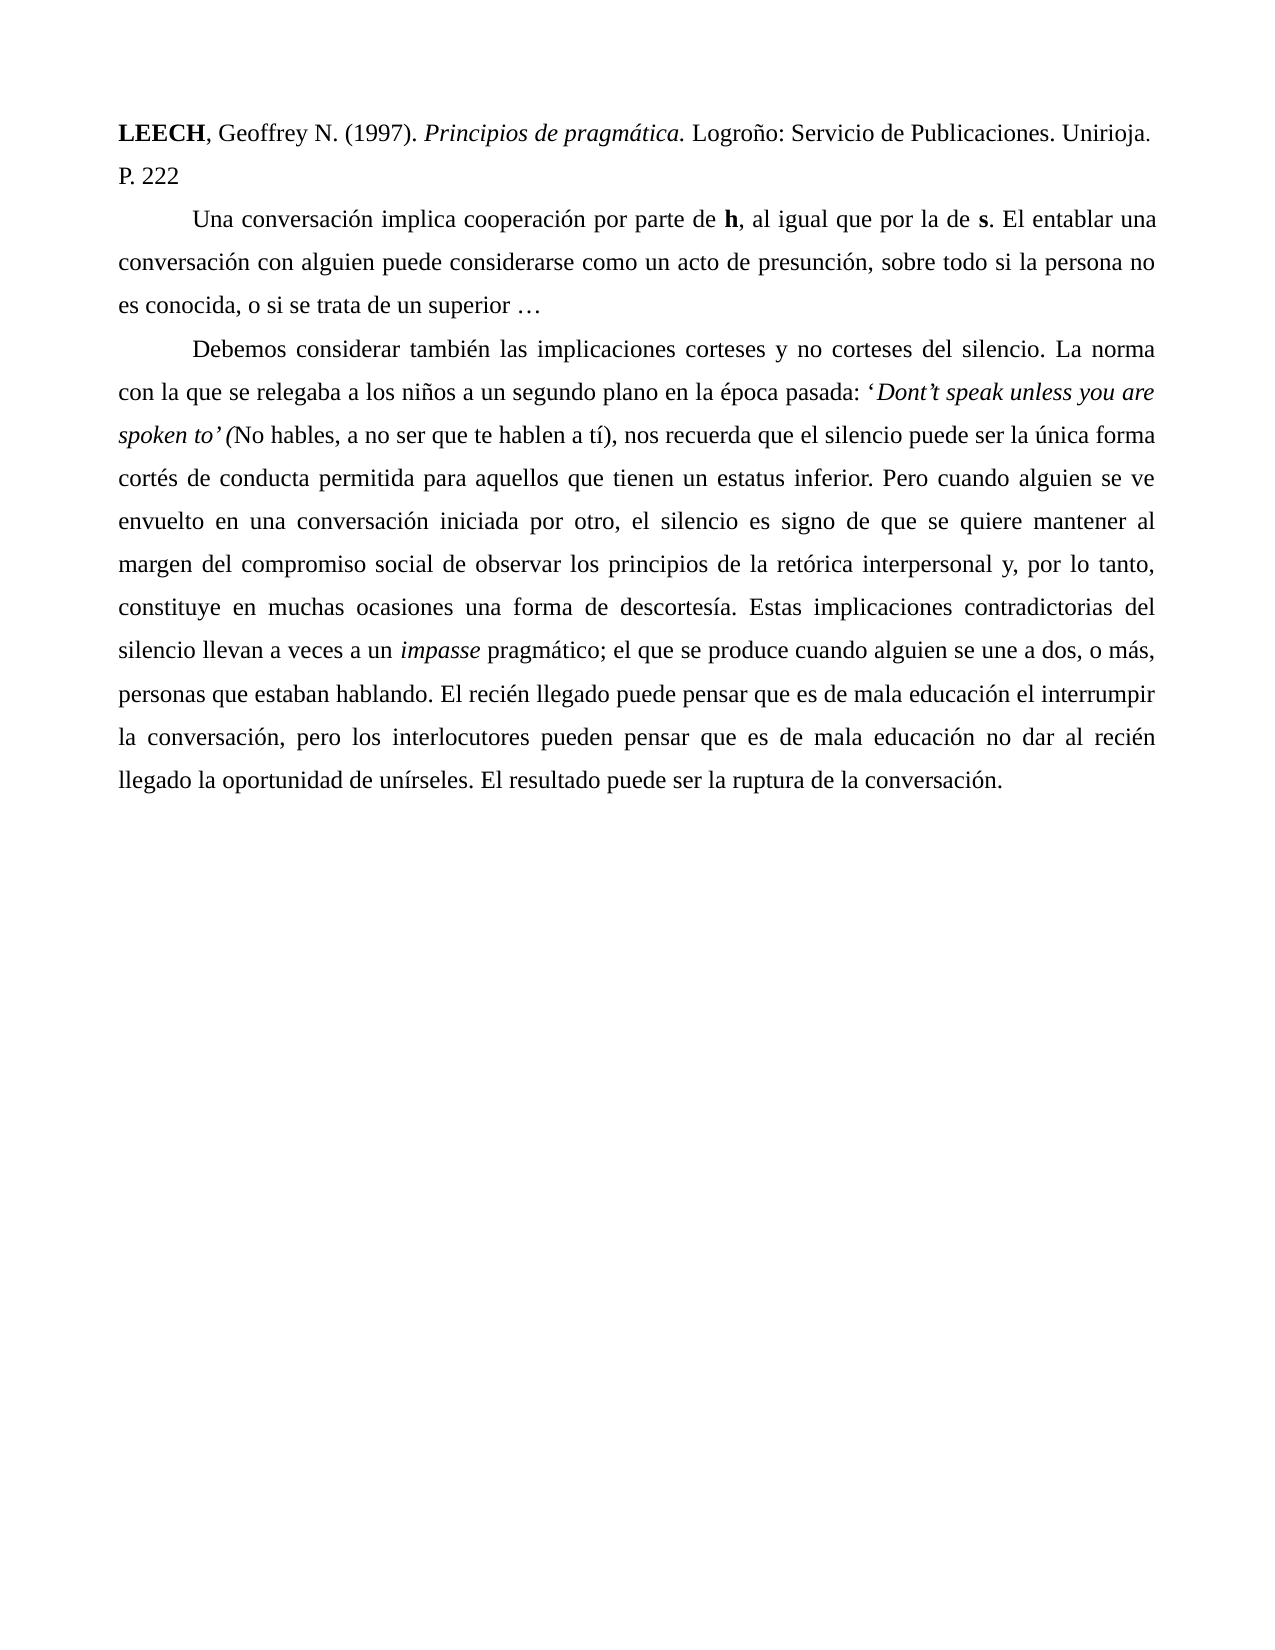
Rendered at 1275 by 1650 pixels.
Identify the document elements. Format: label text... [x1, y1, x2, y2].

text LEECH, Geoffrey N. (1997). Principios de pragmática. Logroño: Servicio de Publicaciones. Unirioja. [118, 118, 1157, 147]
text Debemos considerar también las implicaciones corteses y no corteses del silencio. La norma con la que se relegaba a los niños a un segundo plano en la época pasada: ‘Dont’t speak unless you are spoken to’ (No hables, a no ser que te hablen a tí), nos recuerda que el silencio puede ser la única forma cortés de conducta permitida para aquellos que tienen un estatus inferior. Pero cuando alguien se ve envuelto en una conversación iniciada por otro, el silencio es signo de que se quiere mantener al margen del compromiso social de observar los principios de la retórica interpersonal y, por lo tanto, constituye en muchas ocasiones una forma de descortesía. Estas implicaciones contradictorias del silencio llevan a veces a un impasse pragmático; el que se produce cuando alguien se une a dos, o más, personas que estaban hablando. El recién llegado puede pensar que es de mala educación el interrumpir la conversación, pero los interlocutores pueden pensar que es de mala educación no dar al recién llegado la oportunidad de unírseles. El resultado puede ser la ruptura de la conversación. [118, 334, 1157, 794]
text Una conversación implica cooperación por parte de h, al igual que por la de s. El entablar una conversación con alguien puede considerarse como un acto de presunción, sobre todo si la persona no es conocida, o si se trata de un superior … [118, 204, 1157, 319]
text P. 222 [118, 161, 1157, 190]
